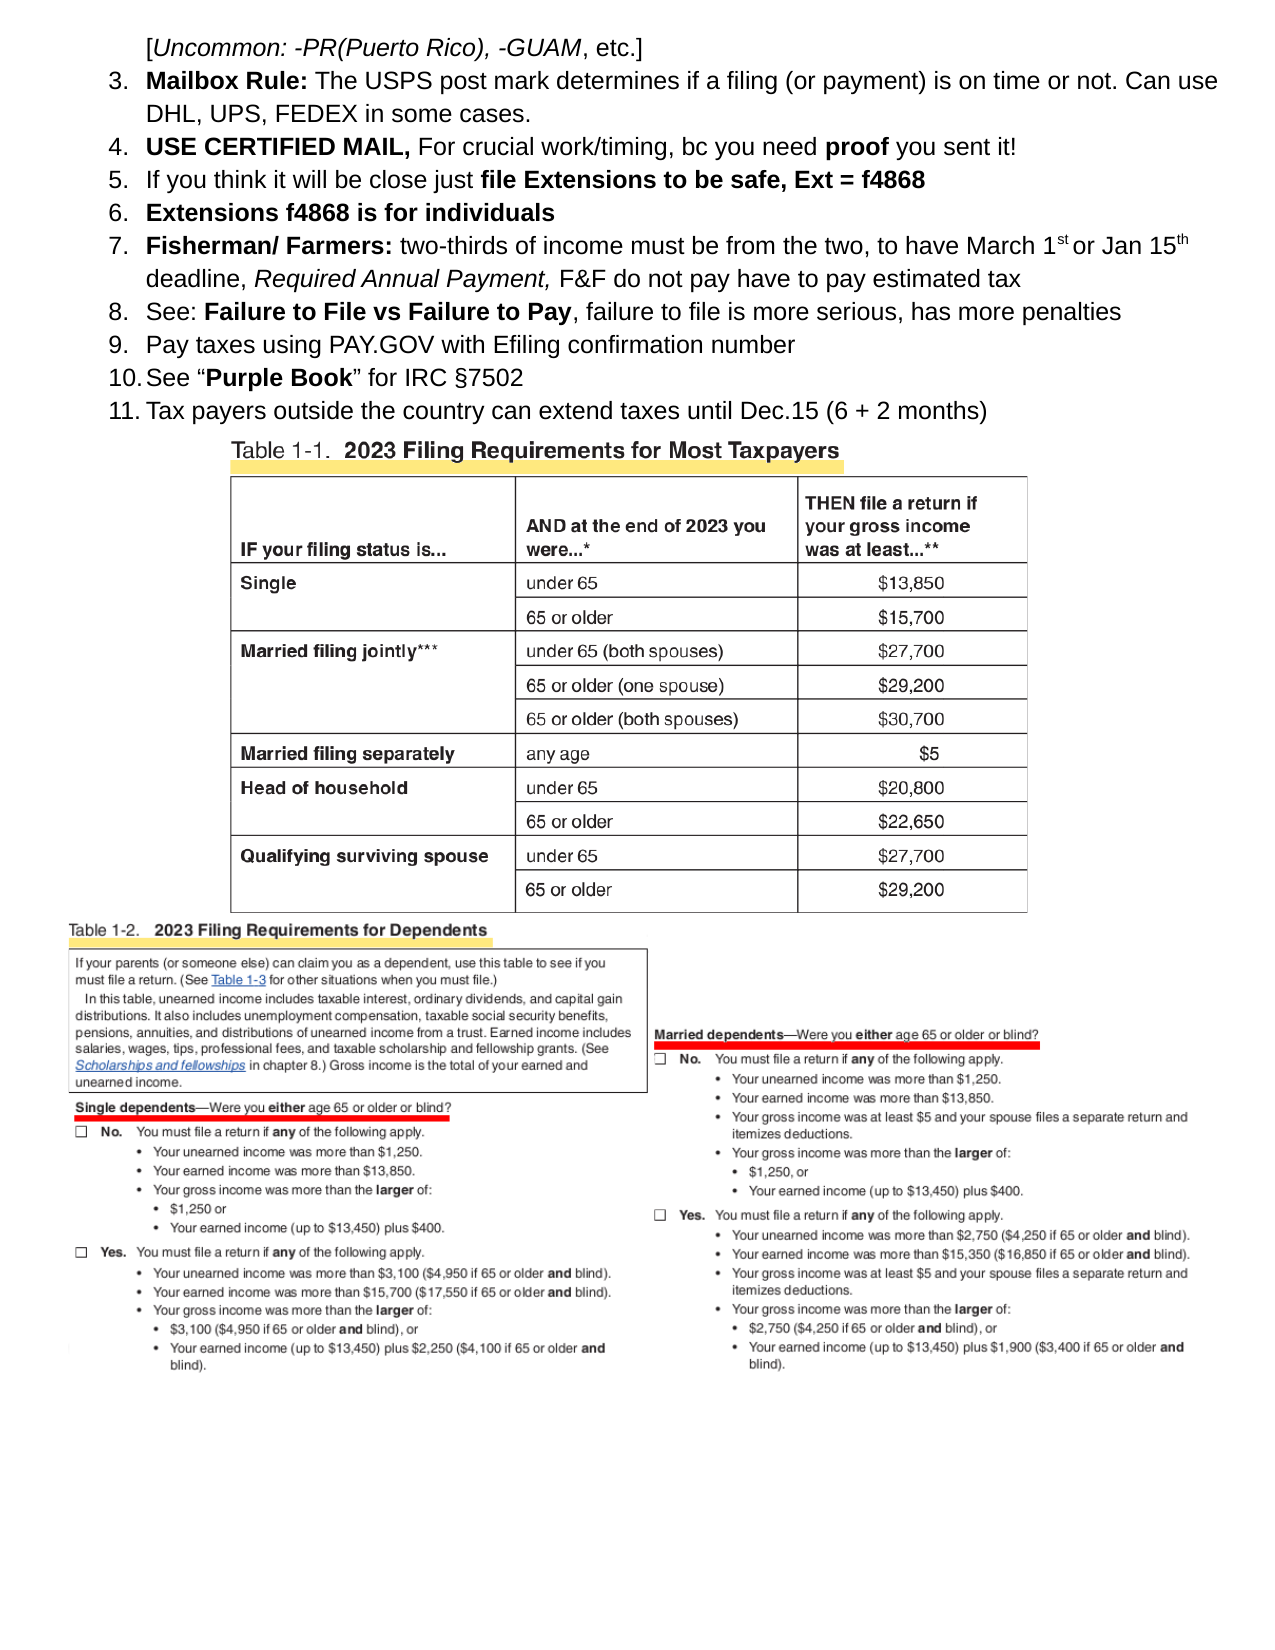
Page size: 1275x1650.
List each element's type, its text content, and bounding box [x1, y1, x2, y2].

list See: Failure to File vs Failure to Pay, failure to file is more serious, has more penalties [108, 297, 1242, 326]
list If you think it will be close just file Extensions to be safe, Ext = f4868 [108, 165, 1242, 194]
picture [68, 921, 1195, 1377]
list Pay taxes using PAY.GOV with Efiling confirmation number [108, 330, 1242, 359]
list See “Purple Book” for IRC §7502 [108, 363, 1242, 392]
list Fisherman/ Farmers: two-thirds of income must be from the two, to have March 1st or Jan 15th deadline, Required Annual Payment, F&F do not pay have to pay estimated tax [108, 231, 1242, 293]
list USE CERTIFIED MAIL, For crucial work/timing, bc you need proof you sent it! [108, 132, 1242, 161]
list Extensions f4868 is for individuals [108, 198, 1242, 227]
list [Uncommon: -PR(Puerto Rico), -GUAM, etc.] [108, 33, 1242, 62]
list Tax payers outside the country can extend taxes until Dec.15 (6 + 2 months) [108, 396, 1242, 425]
list Mailbox Rule: The USPS post mark determines if a filing (or payment) is on time or not. Can use DHL, UPS, FEDEX in some cases. [108, 66, 1242, 128]
picture [230, 441, 1028, 913]
